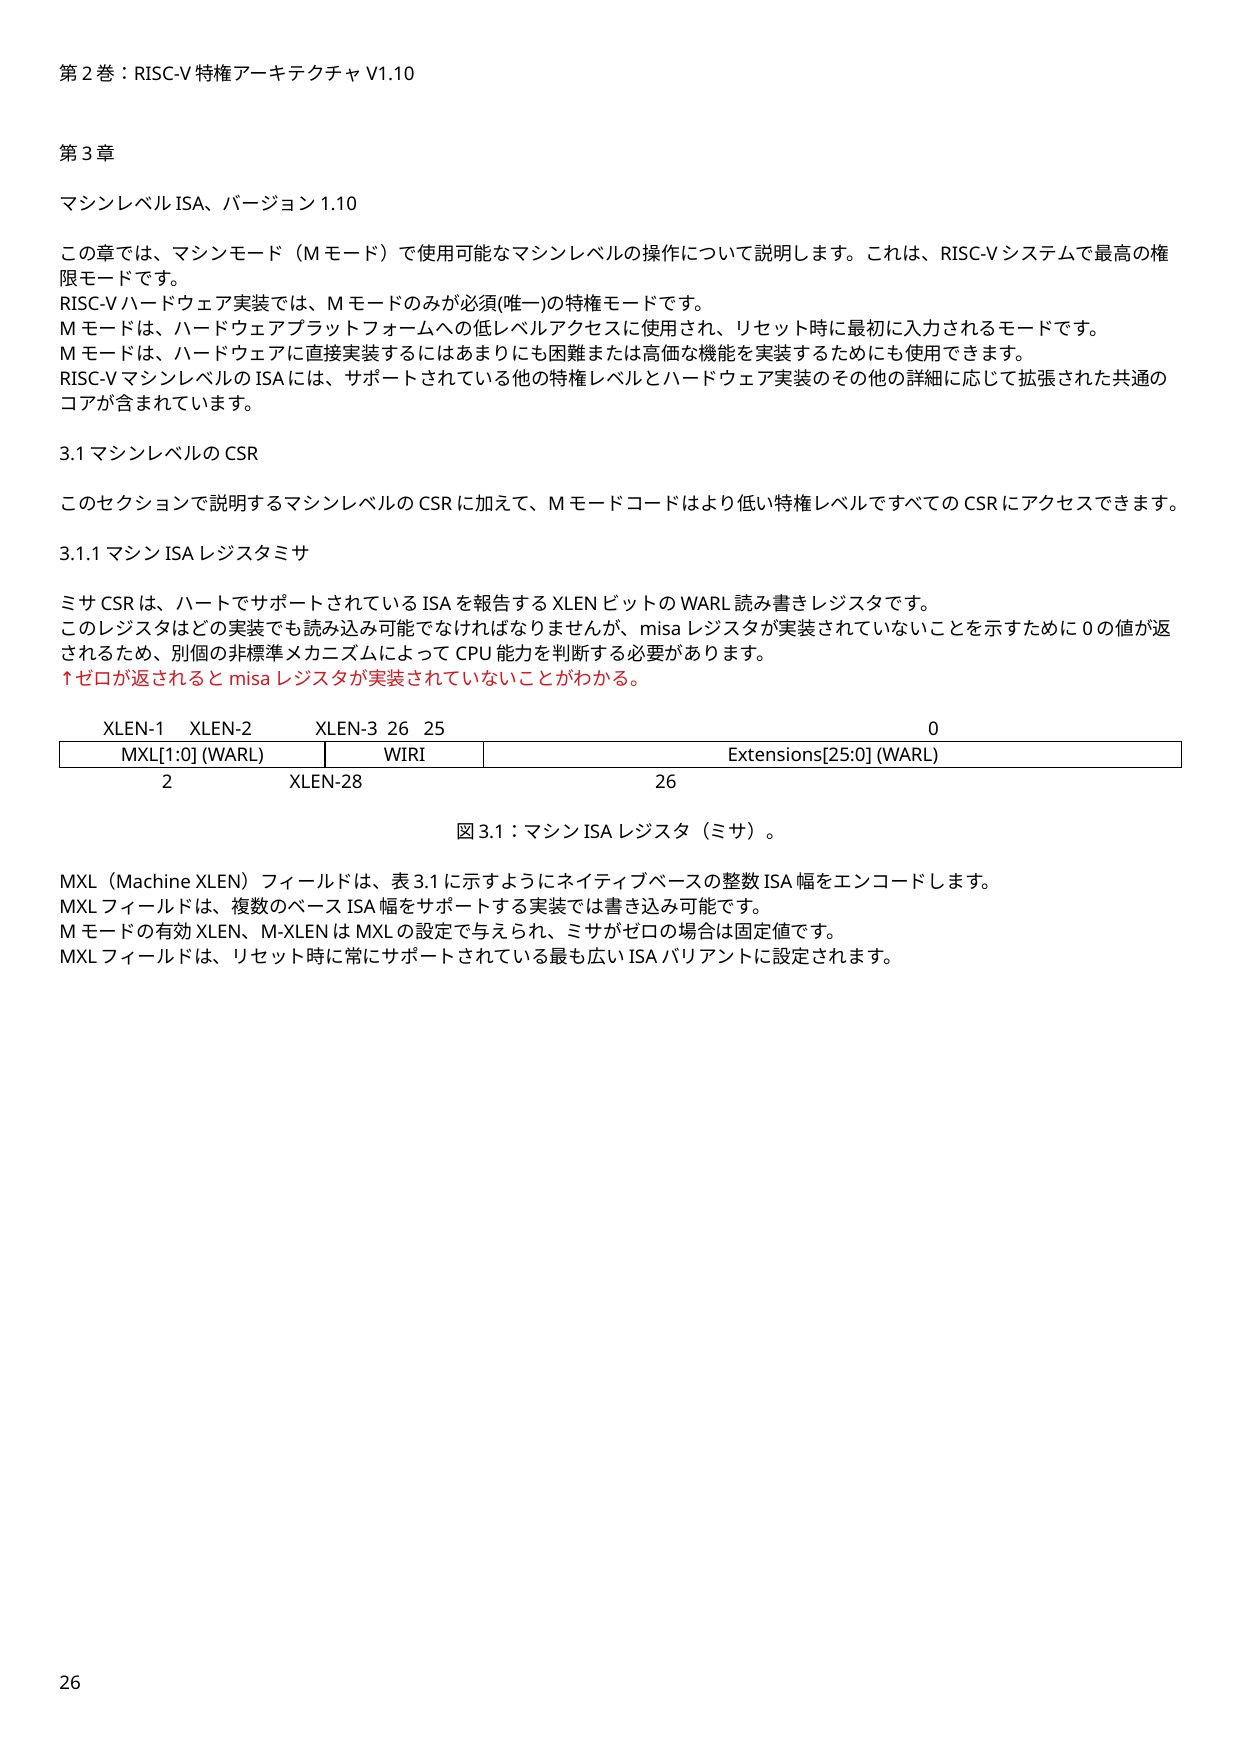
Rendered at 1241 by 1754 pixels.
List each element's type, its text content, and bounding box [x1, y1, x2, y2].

text MXL（Machine XLEN）フィールドは、表3.1に示すようにネイティブベースの整数ISA幅をエンコードします。 [59, 868, 1181, 893]
table_header WIRI [326, 742, 483, 767]
text この章では、マシンモード（Mモード）で使用可能なマシンレベルの操作について説明します。これは、RISC-Vシステムで最高の権限モードです。 [59, 241, 1181, 291]
text 2 XLEN-28 26 [59, 768, 1181, 793]
text 3.1.1マシンISAレジスタミサ [59, 541, 1181, 566]
text 第3章 [59, 141, 1181, 166]
text このレジスタはどの実装でも読み込み可能でなければなりませんが、misaレジスタが実装されていないことを示すために0の値が返されるため、別個の非標準メカニズムによってCPU能力を判断する必要があります。 [59, 616, 1181, 666]
text 図3.1：マシンISAレジスタ（ミサ）。 [59, 818, 1181, 843]
text Mモードの有効XLEN、M-XLENはMXLの設定で与えられ、ミサがゼロの場合は固定値です。 [59, 918, 1181, 943]
text MXLフィールドは、複数のベースISA幅をサポートする実装では書き込み可能です。 [59, 893, 1181, 918]
text RISC-VマシンレベルのISAには、サポートされている他の特権レベルとハードウェア実装のその他の詳細に応じて拡張された共通のコアが含まれています。 [59, 366, 1181, 416]
text RISC-Vハードウェア実装では、Mモードのみが必須(唯一)の特権モードです。 [59, 291, 1181, 316]
text ↑ゼロが返されるとmisaレジスタが実装されていないことがわかる。 [59, 666, 1181, 691]
text Mモードは、ハードウェアプラットフォームへの低レベルアクセスに使用され、リセット時に最初に入力されるモードです。 [59, 316, 1181, 341]
table_header Extensions[25:0] (WARL) [484, 742, 1181, 767]
text 3.1マシンレベルのCSR [59, 441, 1181, 466]
text マシンレベルISA、バージョン1.10 [59, 191, 1181, 216]
text XLEN-1 XLEN-2 XLEN-3 26 25 0 [59, 716, 1181, 741]
text Mモードは、ハードウェアに直接実装するにはあまりにも困難または高価な機能を実装するためにも使用できます。 [59, 341, 1181, 366]
text ミサCSRは、ハートでサポートされているISAを報告するXLENビットのWARL読み書きレジスタです。 [59, 591, 1181, 616]
text このセクションで説明するマシンレベルのCSRに加えて、Mモードコードはより低い特権レベルですべてのCSRにアクセスできます。 [59, 491, 1181, 516]
table_header MXL[1:0] (WARL) [60, 742, 324, 767]
text MXLフィールドは、リセット時に常にサポートされている最も広いISAバリアントに設定されます。 [59, 943, 1181, 968]
